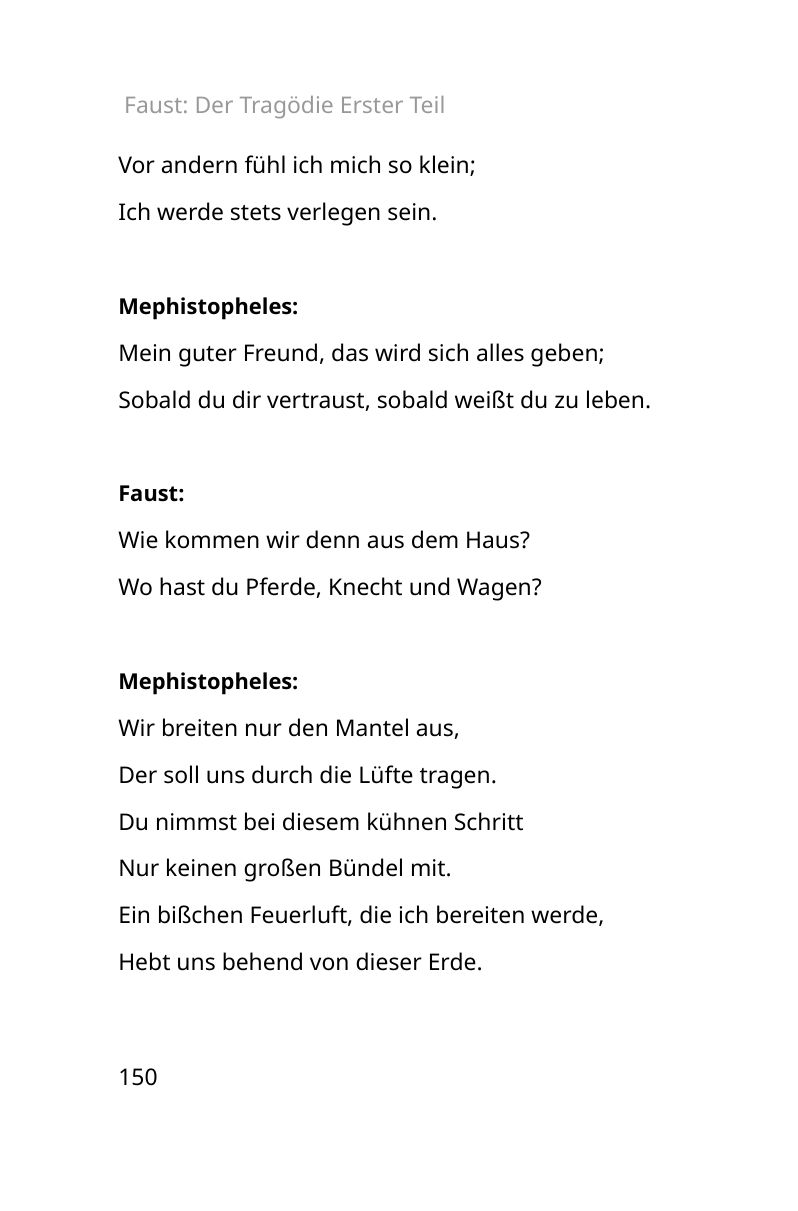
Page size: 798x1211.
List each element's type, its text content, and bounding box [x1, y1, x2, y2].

text Faust: Wie kommen wir denn aus dem Haus? Wo hast du Pferde, Knecht und Wagen? [118, 448, 679, 602]
text Mephistopheles: Wir breiten nur den Mantel aus, Der soll uns durch die Lüfte tragen. Du nimmst bei diesem kühnen Schritt Nur keinen großen Bündel mit. Ein bißchen Feuerluft, die ich bereiten werde, Hebt uns behend von dieser Erde. [118, 636, 679, 977]
text Vor andern fühl ich mich so klein; Ich werde stets verlegen sein. [118, 149, 679, 227]
text Mephistopheles: Mein guter Freund, das wird sich alles geben; Sobald du dir vertraust, sobald weißt du zu leben. [118, 261, 679, 415]
